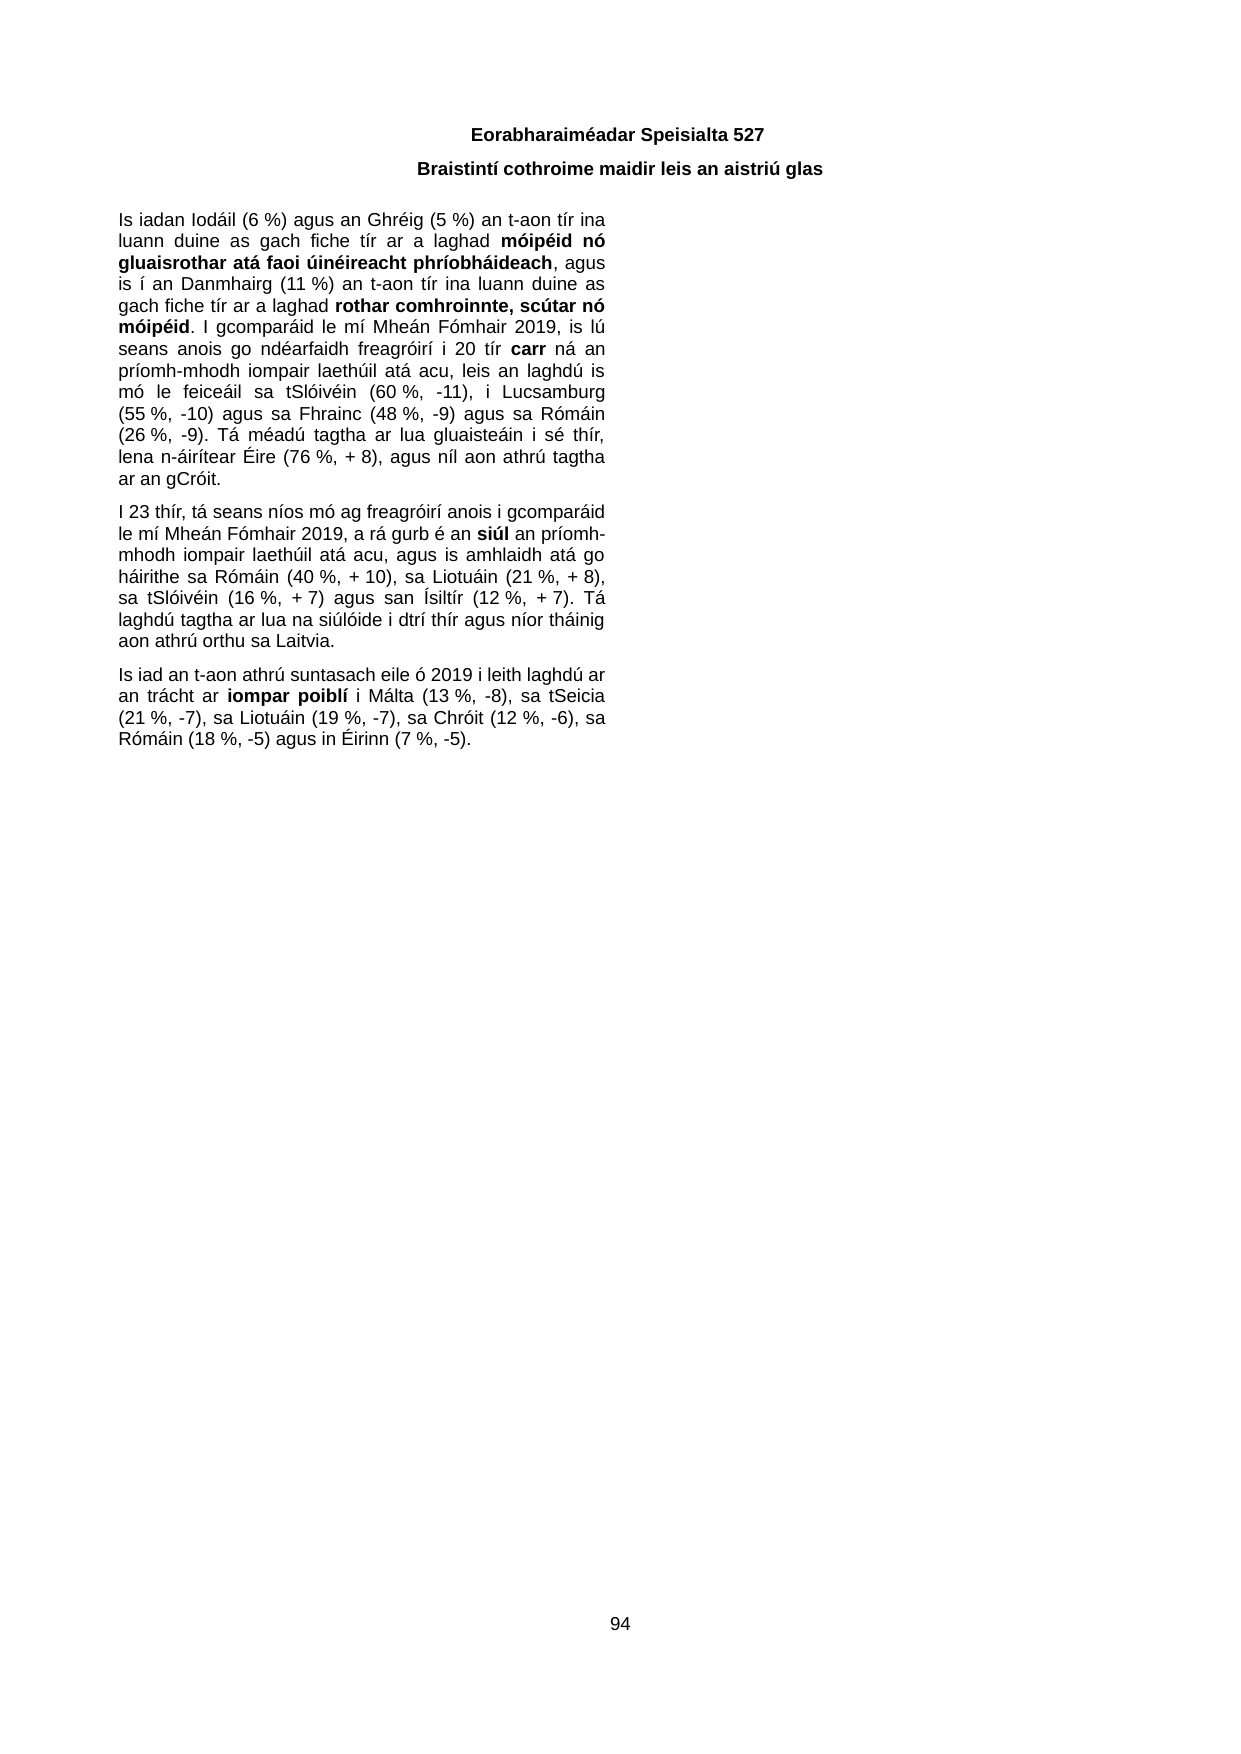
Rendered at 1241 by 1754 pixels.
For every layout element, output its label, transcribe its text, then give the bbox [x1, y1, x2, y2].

text I 23 thír, tá seans níos mó ag freagróirí anois i gcomparáid le mí Mheán Fómhair 2019, a rá gurb é an siúl an príomh-mhodh iompair laethúil atá acu, agus is amhlaidh atá go háirithe sa Rómáin (40 %, + 10), sa Liotuáin (21 %, + 8), sa tSlóivéin (16 %, + 7) agus san Ísiltír (12 %, + 7). Tá laghdú tagtha ar lua na siúlóide i dtrí thír agus níor tháinig aon athrú orthu sa Laitvia. [118, 501, 605, 652]
text Is iadan Iodáil (6 %) agus an Ghréig (5 %) an t-aon tír ina luann duine as gach fiche tír ar a laghad móipéid nó gluaisrothar atá faoi úinéireacht phríobháideach, agus is í an Danmhairg (11 %) an t-aon tír ina luann duine as gach fiche tír ar a laghad rothar comhroinnte, scútar nó móipéid. I gcomparáid le mí Mheán Fómhair 2019, is lú seans anois go ndéarfaidh freagróirí i 20 tír carr ná an príomh-mhodh iompair laethúil atá acu, leis an laghdú is mó le feiceáil sa tSlóivéin (60 %, -11), i Lucsamburg (55 %, -10) agus sa Fhrainc (48 %, -9) agus sa Rómáin (26 %, -9). Tá méadú tagtha ar lua gluaisteáin i sé thír, lena n-áirítear Éire (76 %, + 8), agus níl aon athrú tagtha ar an gCróit. [118, 208, 605, 489]
text Is iad an t-aon athrú suntasach eile ó 2019 i leith laghdú ar an trácht ar iompar poiblí i Málta (13 %, -8), sa tSeicia (21 %, -7), sa Liotuáin (19 %, -7), sa Chróit (12 %, -6), sa Rómáin (18 %, -5) agus in Éirinn (7 %, -5). [118, 663, 605, 750]
